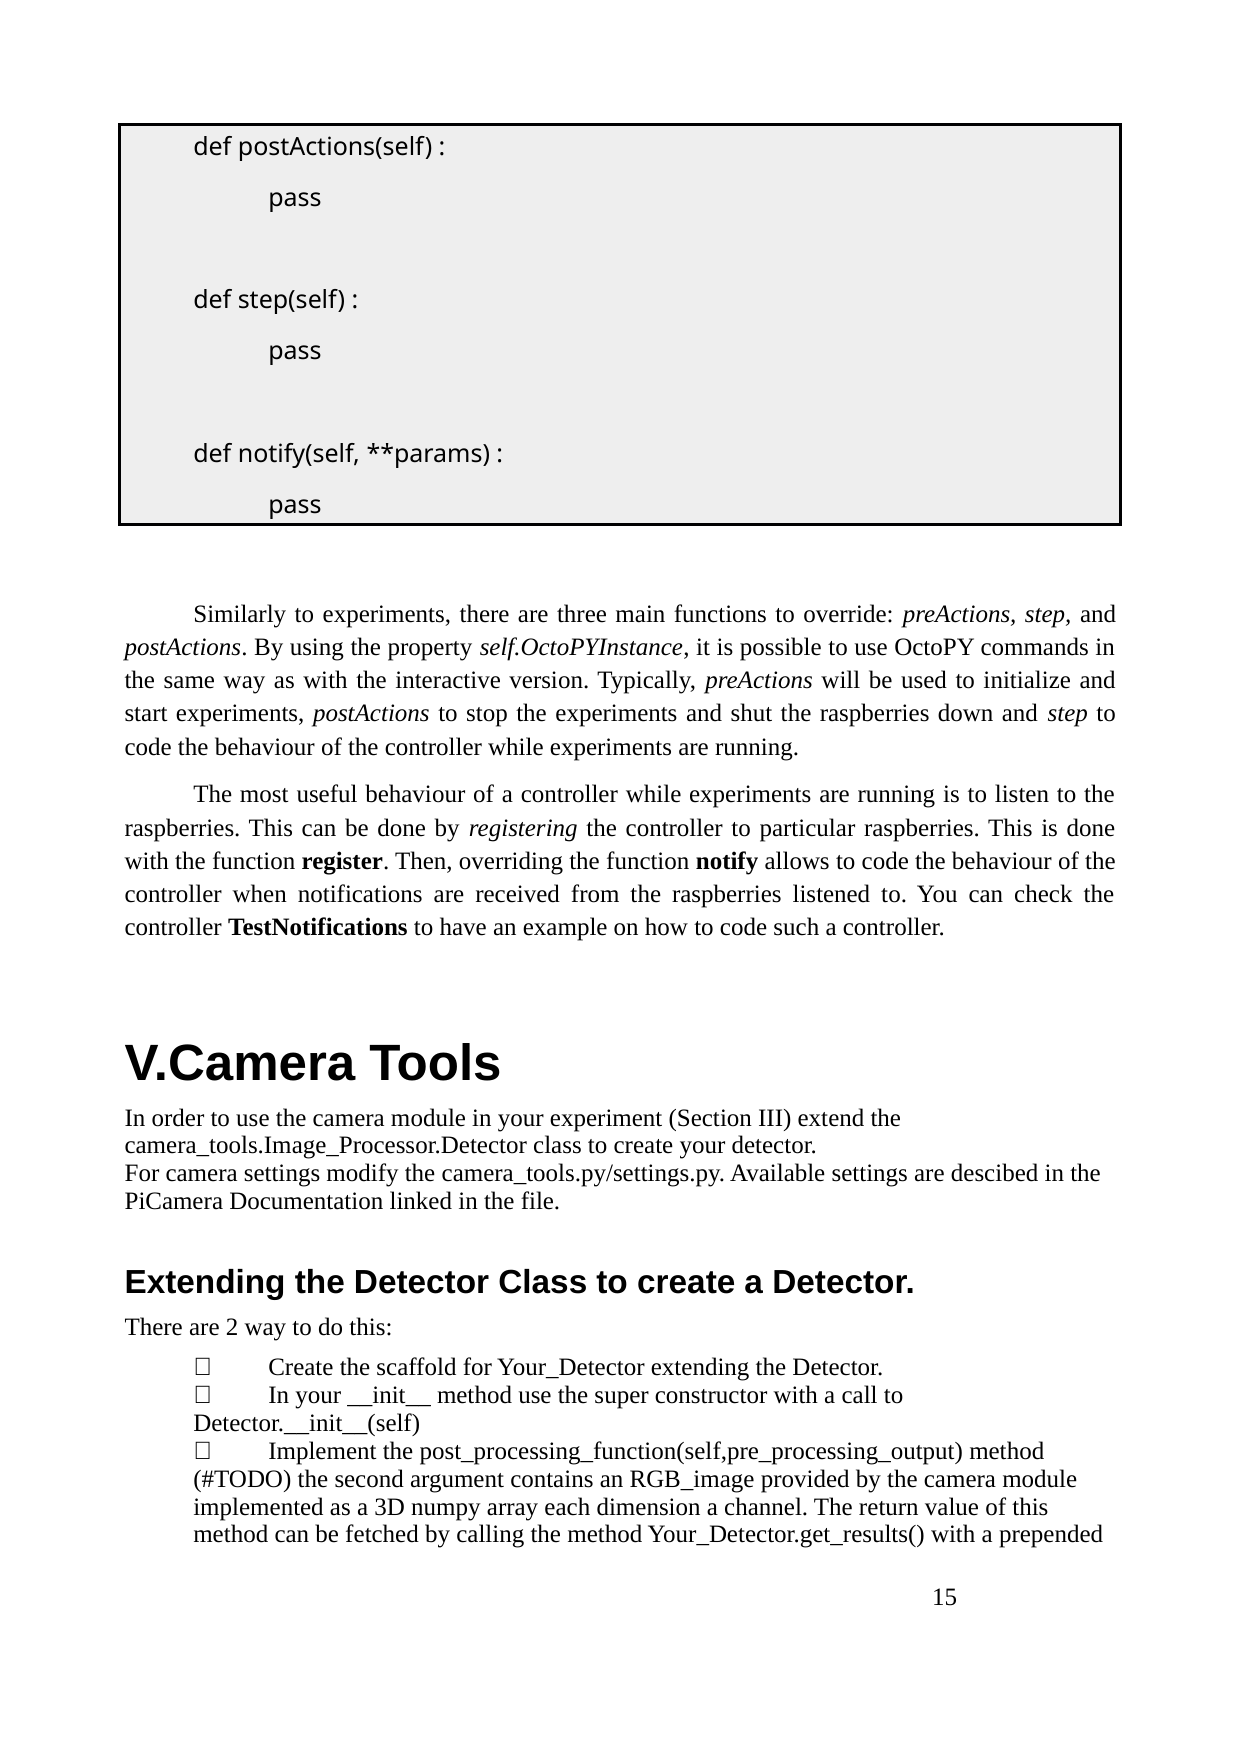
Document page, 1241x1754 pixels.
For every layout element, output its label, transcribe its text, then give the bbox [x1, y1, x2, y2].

text Similarly to experiments, there are three main functions to override: preActions, step, and postActions. By using the property self.OctoPYInstance, it is possible to use OctoPY commands in the same way as with the interactive version. Typically, preActions will be used to initialize and start experiments, postActions to stop the experiments and shut the raspberries down and step to code the behaviour of the controller while experiments are running. [118, 594, 1122, 761]
text V.Camera Tools [118, 1028, 1122, 1091]
text def notify(self, **params) : [121, 430, 1119, 470]
list In your __init__ method use the super constructor with a call to Detector.__init__(self) [156, 1381, 1122, 1437]
list Create the scaffold for Your_Detector extending the Detector. [156, 1347, 1122, 1381]
text In order to use the camera module in your experiment (Section III) extend the camera_tools.Image_Processor.Detector class to create your detector. [118, 1097, 1122, 1159]
text Extending the Detector Class to create a Detector. [118, 1257, 1122, 1300]
text pass [121, 174, 1119, 213]
text pass [121, 481, 1119, 523]
text def postActions(self) : [121, 126, 1119, 163]
text def step(self) : [121, 277, 1119, 316]
text There are 2 way to do this: [118, 1307, 1122, 1347]
text The most useful behaviour of a controller while experiments are running is to listen to the raspberries. This can be done by registering the controller to particular raspberries. This is done with the function register. Then, overriding the function notify allows to code the behaviour of the controller when notifications are received from the raspberries listened to. You can check the controller TestNotifications to have an example on how to code such a controller. [118, 774, 1122, 941]
list Implement the post_processing_function(self,pre_processing_output) method (#TODO) the second argument contains an RGB_image provided by the camera module implemented as a 3D numpy array each dimension a channel. The return value of this method can be fetched by calling the method Your_Detector.get_results() with a prepended [156, 1437, 1122, 1554]
text For camera settings modify the camera_tools.py/settings.py. Available settings are descibed in the PiCamera Documentation linked in the file. [118, 1159, 1122, 1214]
text pass [121, 328, 1119, 367]
